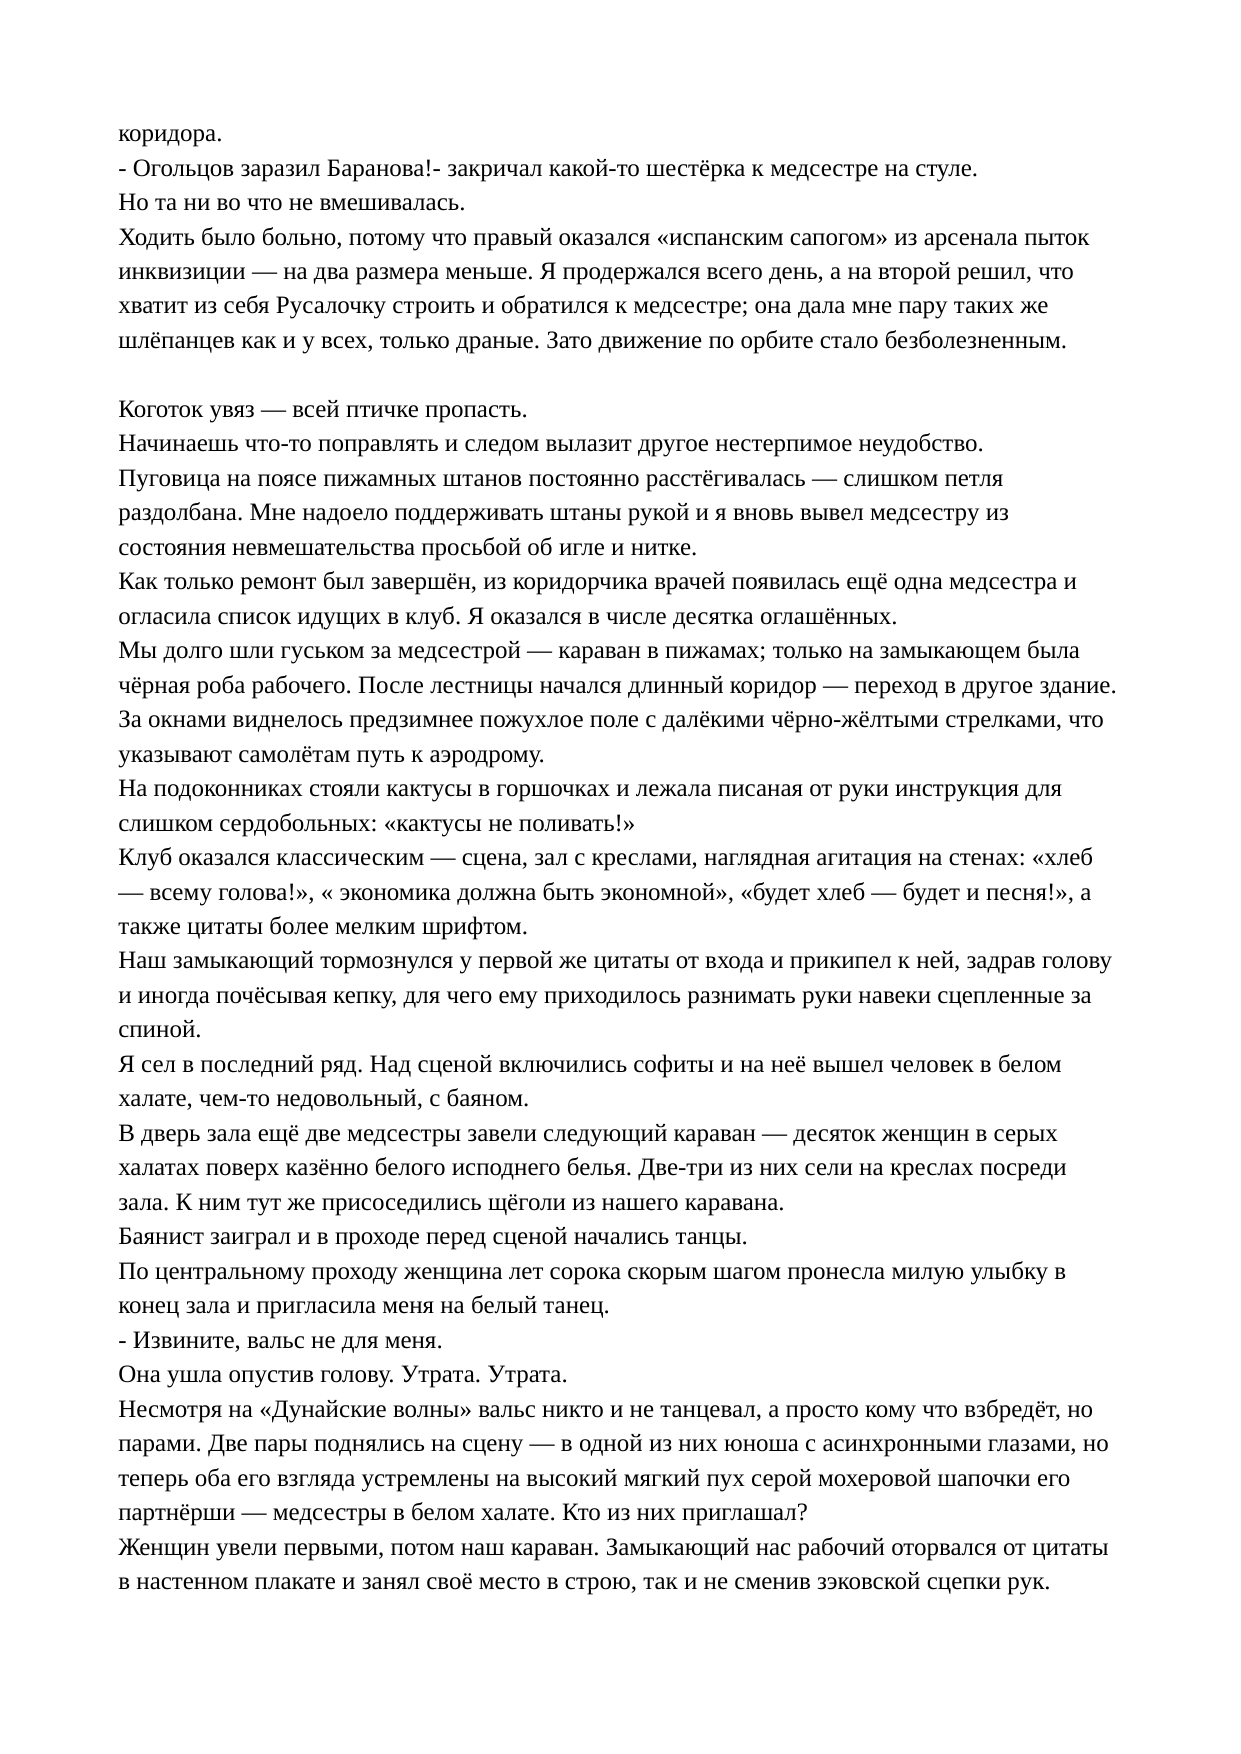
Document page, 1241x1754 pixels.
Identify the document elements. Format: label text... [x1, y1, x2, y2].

text По центральному проходу женщина лет сорока скорым шагом пронесла милую улыбку в конец зала и пригласила меня на белый танец. [118, 1256, 1122, 1319]
text Как только ремонт был завершён, из коридорчика врачей появилась ещё одна медсестра и огласила список идущих в клуб. Я оказался в числе десятка оглашённых. [118, 566, 1122, 629]
text Баянист заиграл и в проходе перед сценой начались танцы. [118, 1221, 1122, 1250]
text Я сел в последний ряд. Над сценой включились софиты и на неё вышел человек в белом халате, чем-то недовольный, с баяном. [118, 1049, 1122, 1112]
text Но та ни во что не вмешивалась. [118, 187, 1122, 216]
text Мы долго шли гуськом за медсестрой — караван в пижамах; только на замыкающем была чёрная роба рабочего. После лестницы начался длинный коридор — переход в другое здание. [118, 635, 1122, 698]
text Ходить было больно, потому что правый оказался «испанским сапогом» из арсенала пыток инквизиции — на два размера меньше. Я продержался всего день, а на второй решил, что хватит из себя Русалочку строить и обратился к медсестре; она дала мне пару таких же шлёпанцев как и у всех, только драные. Зато движение по орбите стало безболезненным. [118, 222, 1122, 354]
text За окнами виднелось предзимнее пожухлое поле с далёкими чёрно-жёлтыми стрелками, что указывают самолётам путь к аэродрому. [118, 704, 1122, 767]
text - Извините, вальс не для меня. [118, 1325, 1122, 1354]
text коридора. [118, 118, 1122, 147]
text Коготок увяз — всей птичке пропасть. [118, 394, 1122, 423]
text Женщин увели первыми, потом наш караван. Замыкающий нас рабочий оторвался от цитаты в настенном плакате и занял своё место в строю, так и не сменив зэковской сцепки рук. [118, 1532, 1122, 1595]
text Она ушла опустив голову. Утрата. Утрата. [118, 1359, 1122, 1388]
text Несмотря на «Дунайские волны» вальс никто и не танцевал, а просто кому что взбредёт, но парами. Две пары поднялись на сцену — в одной из них юноша с асинхронными глазами, но теперь оба его взгляда устремлены на высокий мягкий пух серой мохеровой шапочки его партнёрши — медсестры в белом халате. Кто из них приглашал? [118, 1394, 1122, 1526]
text Начинаешь что-то поправлять и следом вылазит другое нестерпимое неудобство. [118, 428, 1122, 457]
text Пуговица на поясе пижамных штанов постоянно расстёгивалась — слишком петля раздолбана. Мне надоело поддерживать штаны рукой и я вновь вывел медсестру из состояния невмешательства просьбой об игле и нитке. [118, 463, 1122, 561]
text Клуб оказался классическим — сцена, зал с креслами, наглядная агитация на стенах: «хлеб — всему голова!», « экономика должна быть экономной», «будет хлеб — будет и песня!», а также цитаты более мелким шрифтом. [118, 842, 1122, 940]
text На подоконниках стояли кактусы в горшочках и лежала писаная от руки инструкция для слишком сердобольных: «кактусы не поливать!» [118, 773, 1122, 836]
text В дверь зала ещё две медсестры завели следующий караван — десяток женщин в серых халатах поверх казённо белого исподнего белья. Две-три из них сели на креслах посреди зала. К ним тут же присоседились щёголи из нашего каравана. [118, 1118, 1122, 1216]
text Наш замыкающий тормознулся у первой же цитаты от входа и прикипел к ней, задрав голову и иногда почёсывая кепку, для чего ему приходилось разнимать руки навеки сцепленные за спиной. [118, 946, 1122, 1043]
text - Огольцов заразил Баранова!- закричал какой-то шестёрка к медсестре на стуле. [118, 153, 1122, 181]
